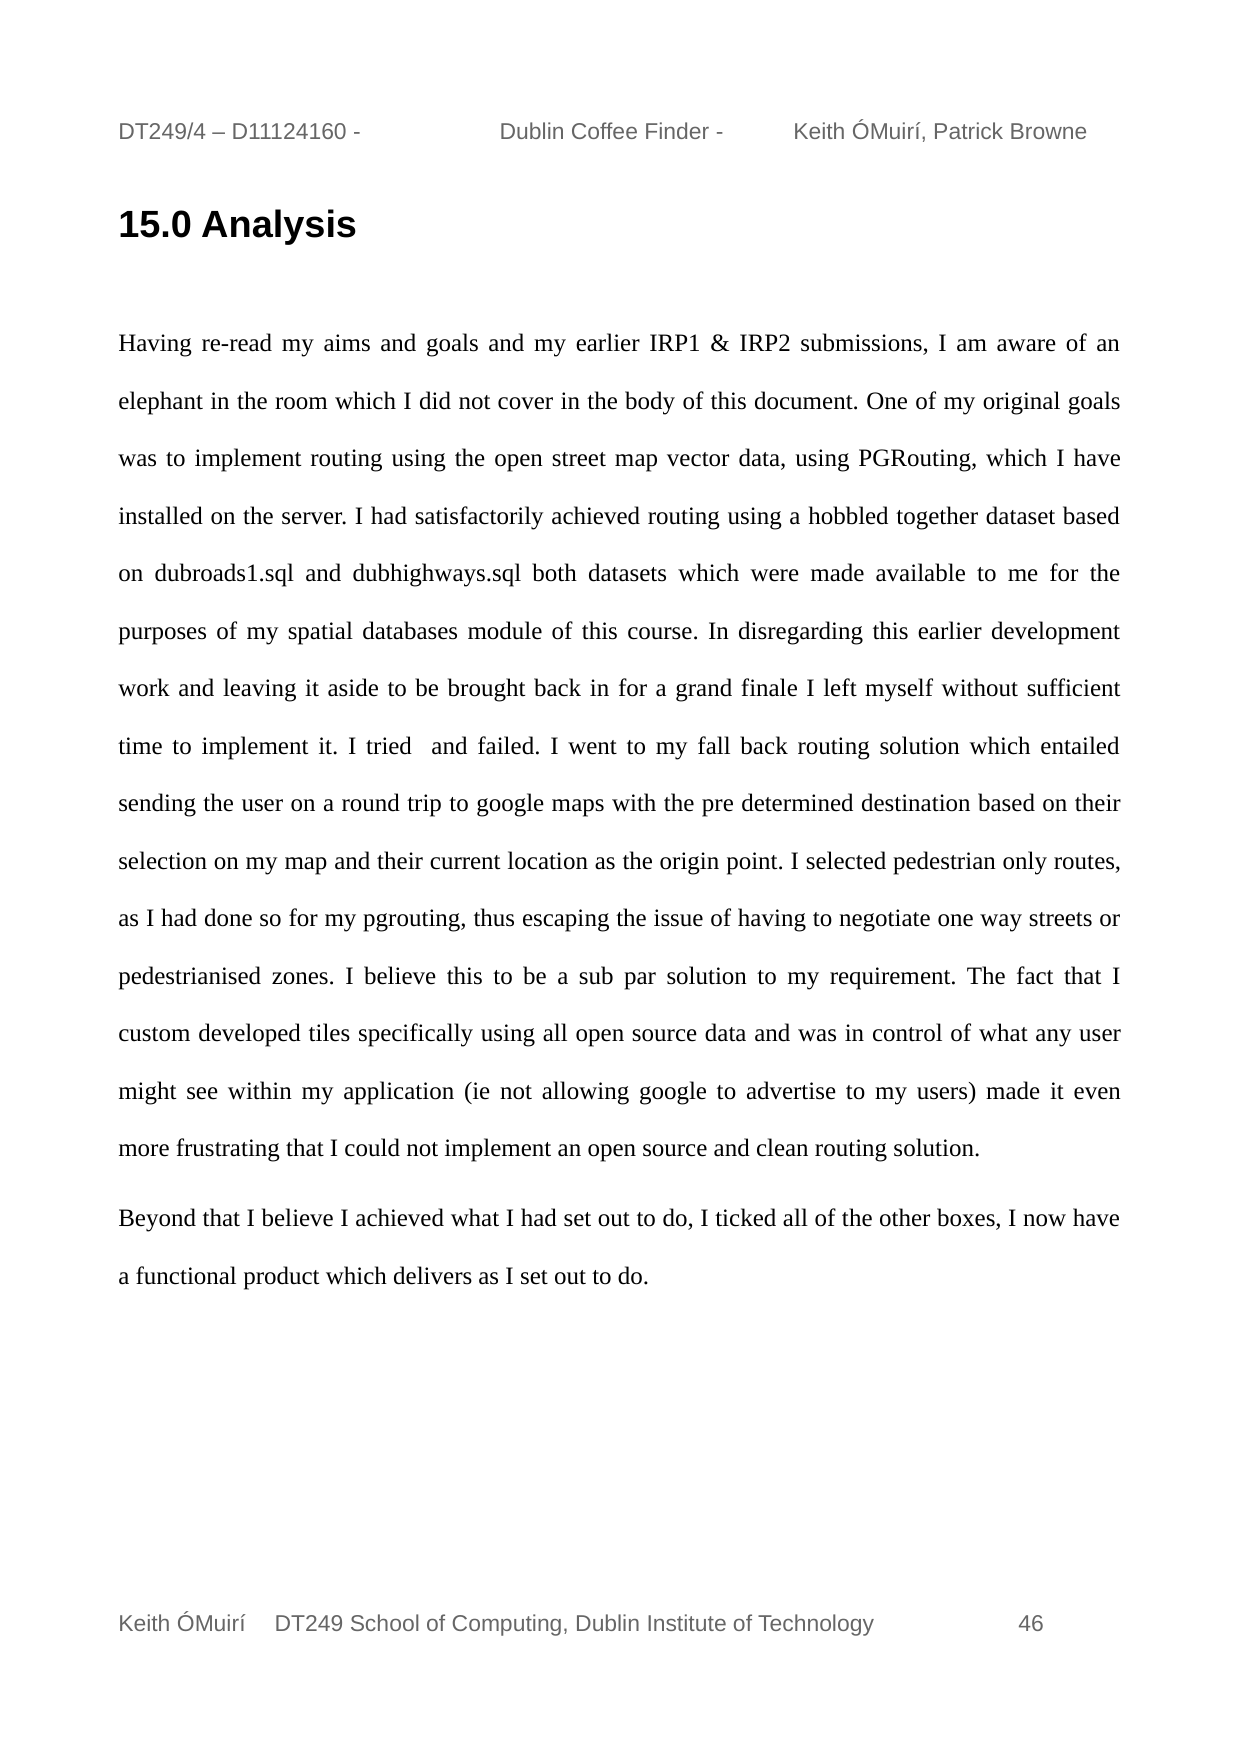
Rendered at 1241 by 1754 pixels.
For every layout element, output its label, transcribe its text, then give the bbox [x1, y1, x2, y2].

text Beyond that I believe I achieved what I had set out to do, I ticked all of the other boxes, I now have a functional product which delivers as I set out to do. [118, 1203, 1122, 1289]
text Having re-read my aims and goals and my earlier IRP1 & IRP2 submissions, I am aware of an elephant in the room which I did not cover in the body of this document. One of my original goals was to implement routing using the open street map vector data, using PGRouting, which I have installed on the server. I had satisfactorily achieved routing using a hobbled together dataset based on dubroads1.sql and dubhighways.sql both datasets which were made available to me for the purposes of my spatial databases module of this course. In disregarding this earlier development work and leaving it aside to be brought back in for a grand finale I left myself without sufficient time to implement it. I tried and failed. I went to my fall back routing solution which entailed sending the user on a round trip to google maps with the pre determined destination based on their selection on my map and their current location as the origin point. I selected pedestrian only routes, as I had done so for my pgrouting, thus escaping the issue of having to negotiate one way streets or pedestrianised zones. I believe this to be a sub par solution to my requirement. The fact that I custom developed tiles specifically using all open source data and was in control of what any user might see within my application (ie not allowing google to advertise to my users) made it even more frustrating that I could not implement an open source and clean routing solution. [118, 328, 1122, 1162]
subtitle 15.0 Analysis [118, 202, 1122, 246]
